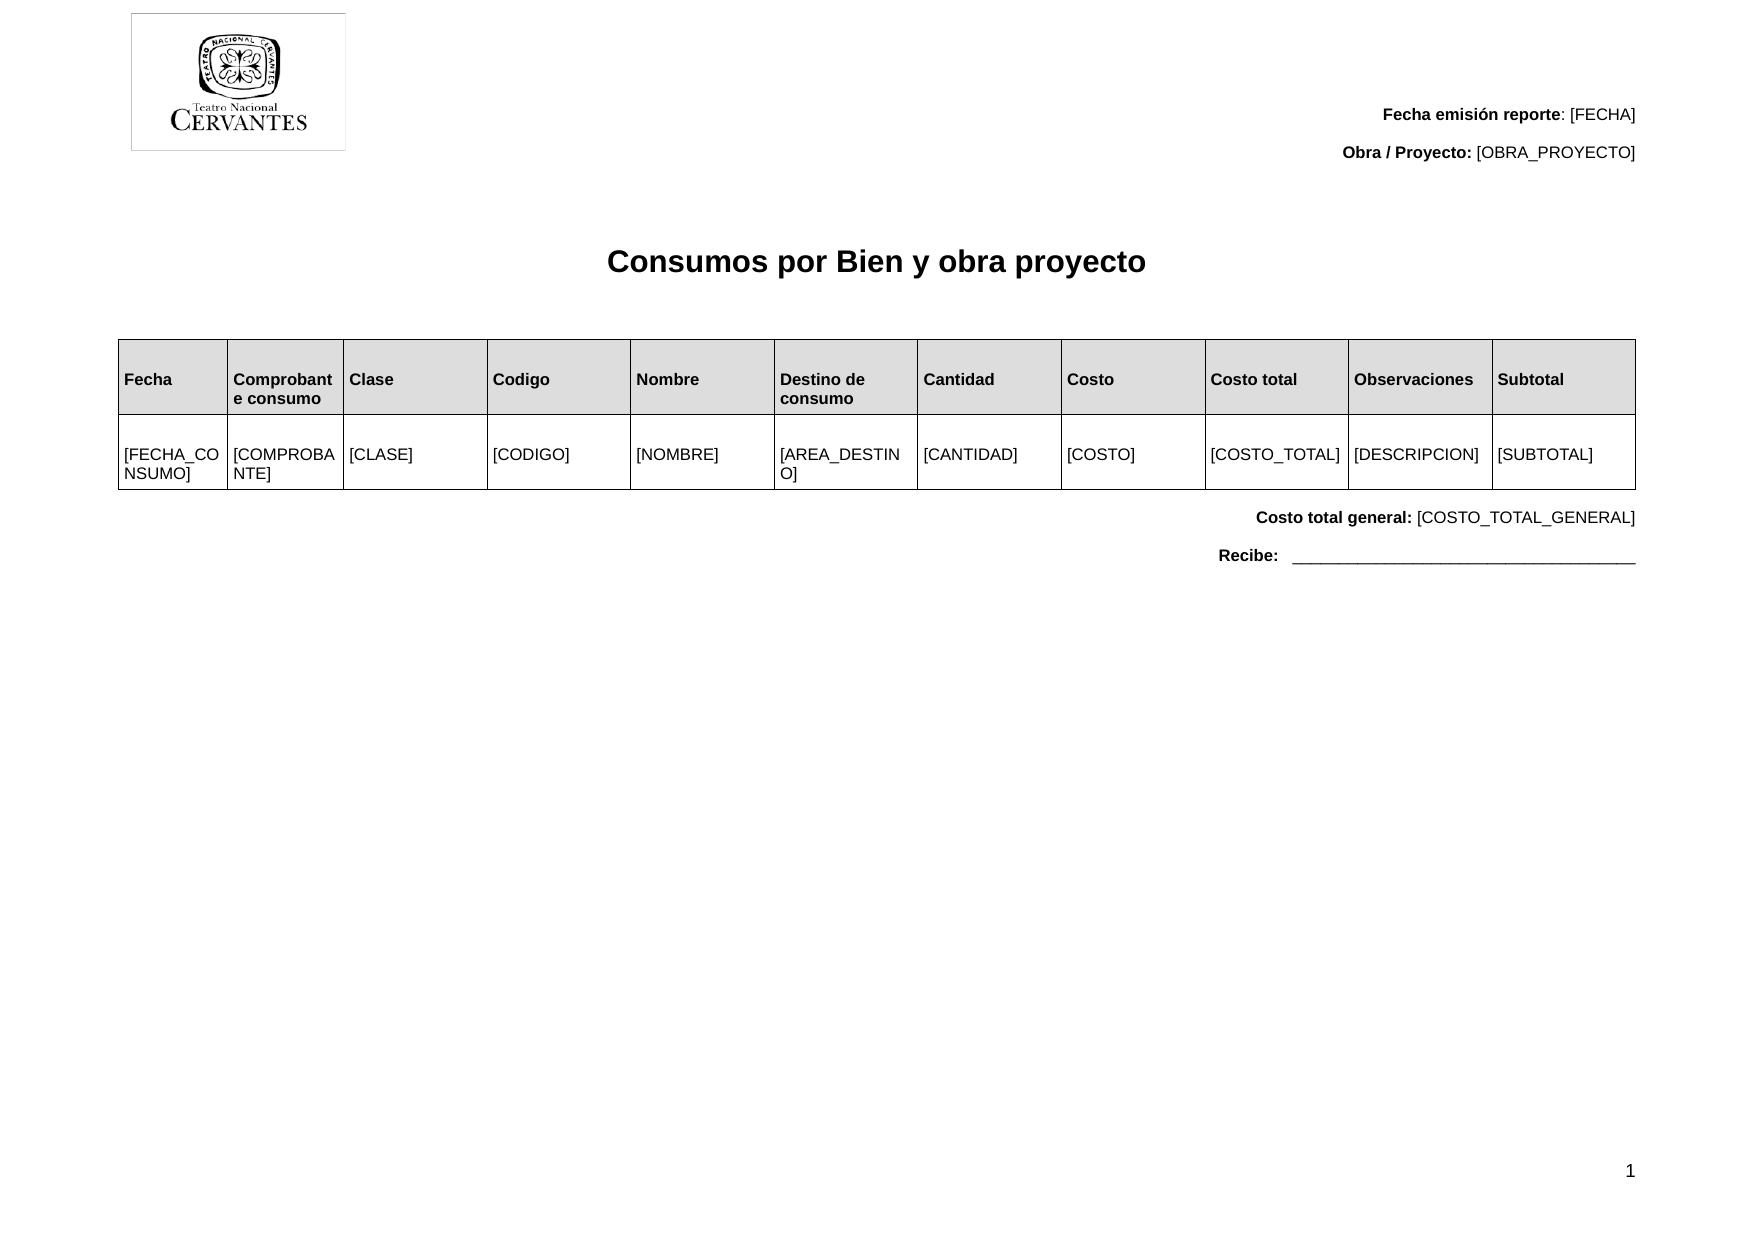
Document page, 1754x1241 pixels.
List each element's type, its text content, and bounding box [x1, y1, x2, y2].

table_cell [FECHA_CONSUMO] [119, 415, 227, 488]
table_cell [CODIGO] [488, 415, 630, 488]
table_header Fecha [119, 340, 227, 414]
table_header Costo [1062, 340, 1205, 414]
table_header Costo total [1206, 340, 1348, 414]
table_cell [DESCRIPCION] [1349, 415, 1492, 488]
table_header Destino de consumo [775, 340, 917, 414]
table_cell [COSTO_TOTAL] [1206, 415, 1348, 488]
text Consumos por Bien y obra proyecto [118, 243, 1635, 279]
table_cell [AREA_DESTINO] [775, 415, 917, 488]
picture [131, 13, 346, 151]
table_cell [SUBTOTAL] [1493, 415, 1635, 488]
table_cell [NOMBRE] [631, 415, 774, 488]
table_cell [CLASE] [344, 415, 487, 488]
table_header Subtotal [1493, 340, 1635, 414]
table_cell [COMPROBANTE] [228, 415, 343, 488]
table_header Comprobante consumo [228, 340, 343, 414]
table_header Clase [344, 340, 487, 414]
table_cell [CANTIDAD] [918, 415, 1061, 488]
table_cell [COSTO] [1062, 415, 1205, 488]
text Costo total general: [COSTO_TOTAL_GENERAL] [118, 508, 1635, 527]
table_header Codigo [488, 340, 630, 414]
table_header Nombre [631, 340, 774, 414]
text Recibe: _____________________________________ [118, 546, 1635, 565]
table_header Cantidad [918, 340, 1061, 414]
table_header Observaciones [1349, 340, 1492, 414]
